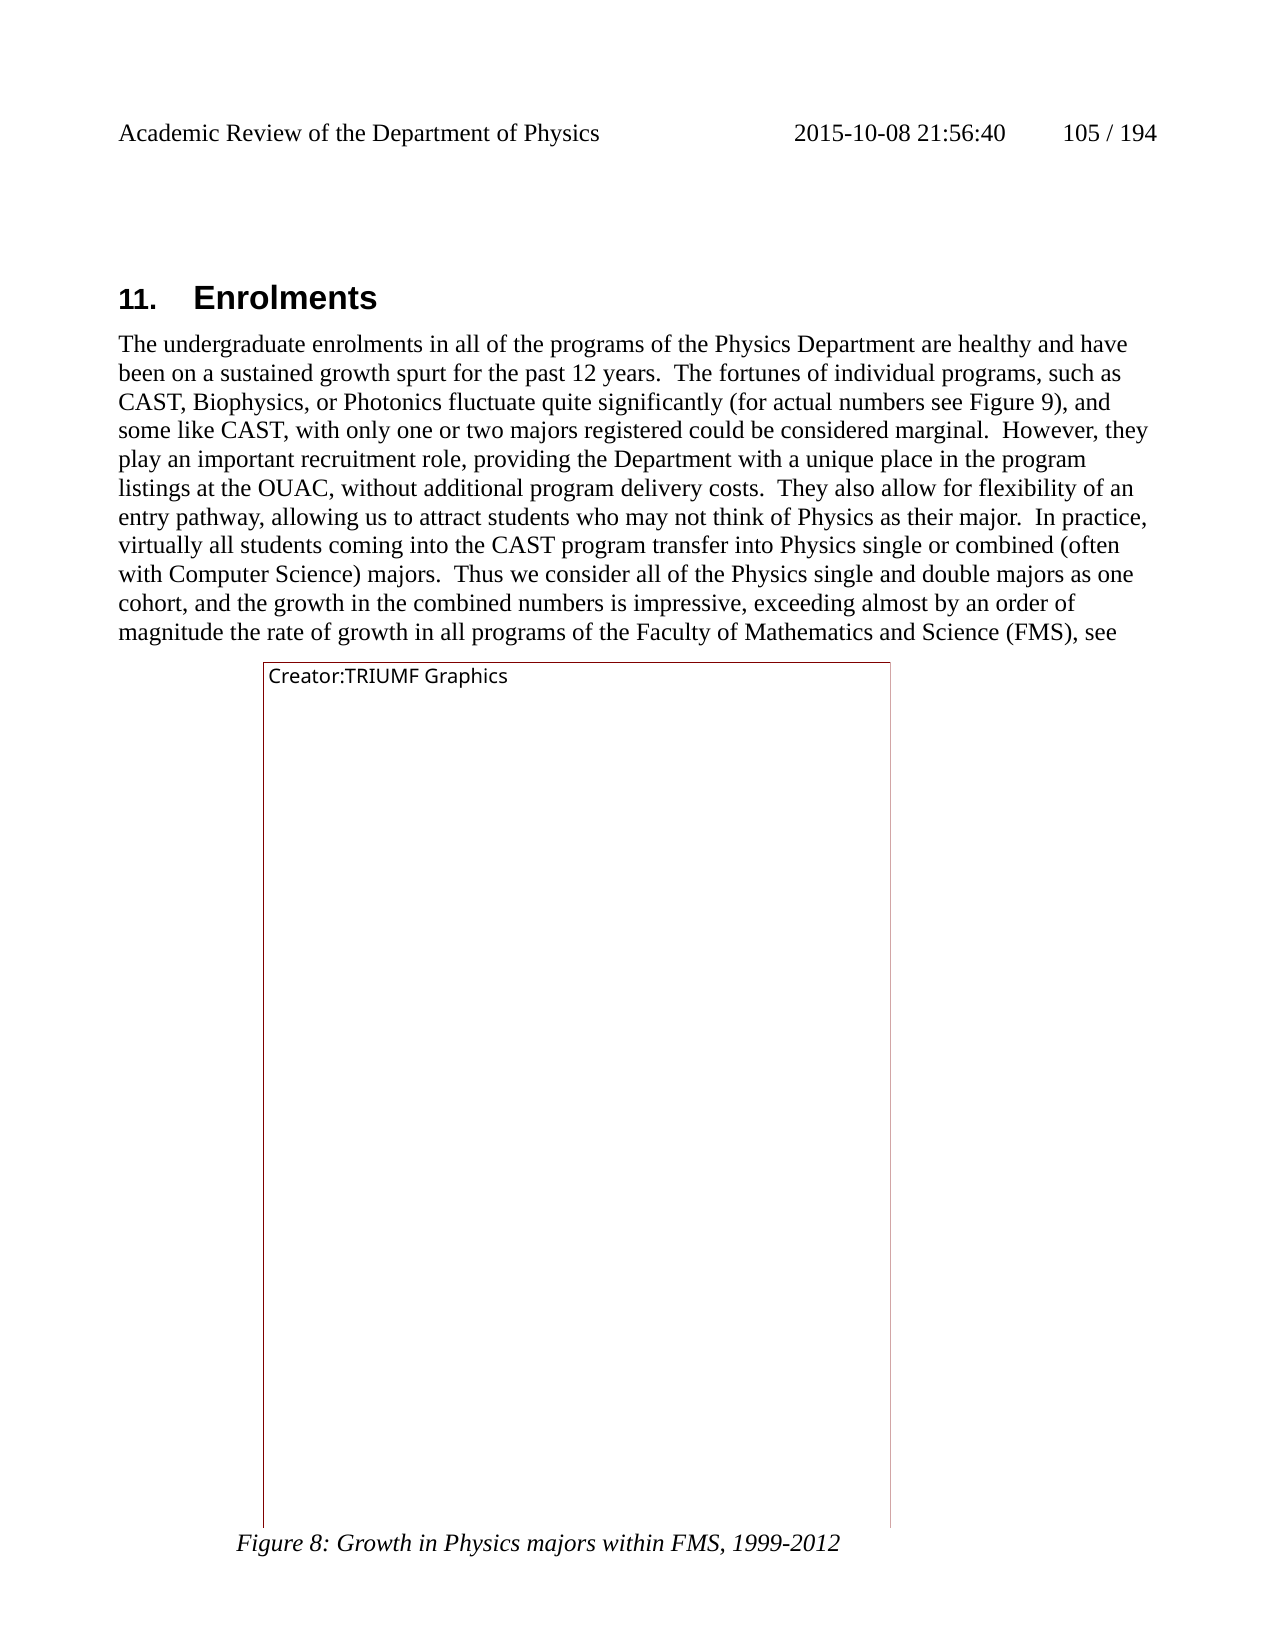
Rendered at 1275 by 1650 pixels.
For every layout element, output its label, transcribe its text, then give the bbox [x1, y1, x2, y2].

subtitle Enrolments [118, 278, 1157, 317]
text The undergraduate enrolments in all of the programs of the Physics Department are healthy and have been on a sustained growth spurt for the past 12 years. The fortunes of individual programs, such as CAST, Biophysics, or Photonics fluctuate quite significantly (for actual numbers see Figure 9), and some like CAST, with only one or two majors registered could be considered marginal. However, they play an important recruitment role, providing the Department with a unique place in the program listings at the OUAC, without additional program delivery costs. They also allow for flexibility of an entry pathway, allowing us to attract students who may not think of Physics as their major. In practice, virtually all students coming into the CAST program transfer into Physics single or combined (often with Computer Science) majors. Thus we consider all of the Physics single and double majors as one cohort, and the growth in the combined numbers is impressive, exceeding almost by an order of magnitude the rate of growth in all programs of the Faculty of Mathematics and Science (FMS), see [118, 329, 1157, 645]
text Figure 8: Growth in Physics majors within FMS, 1999-2012 [236, 663, 927, 1557]
